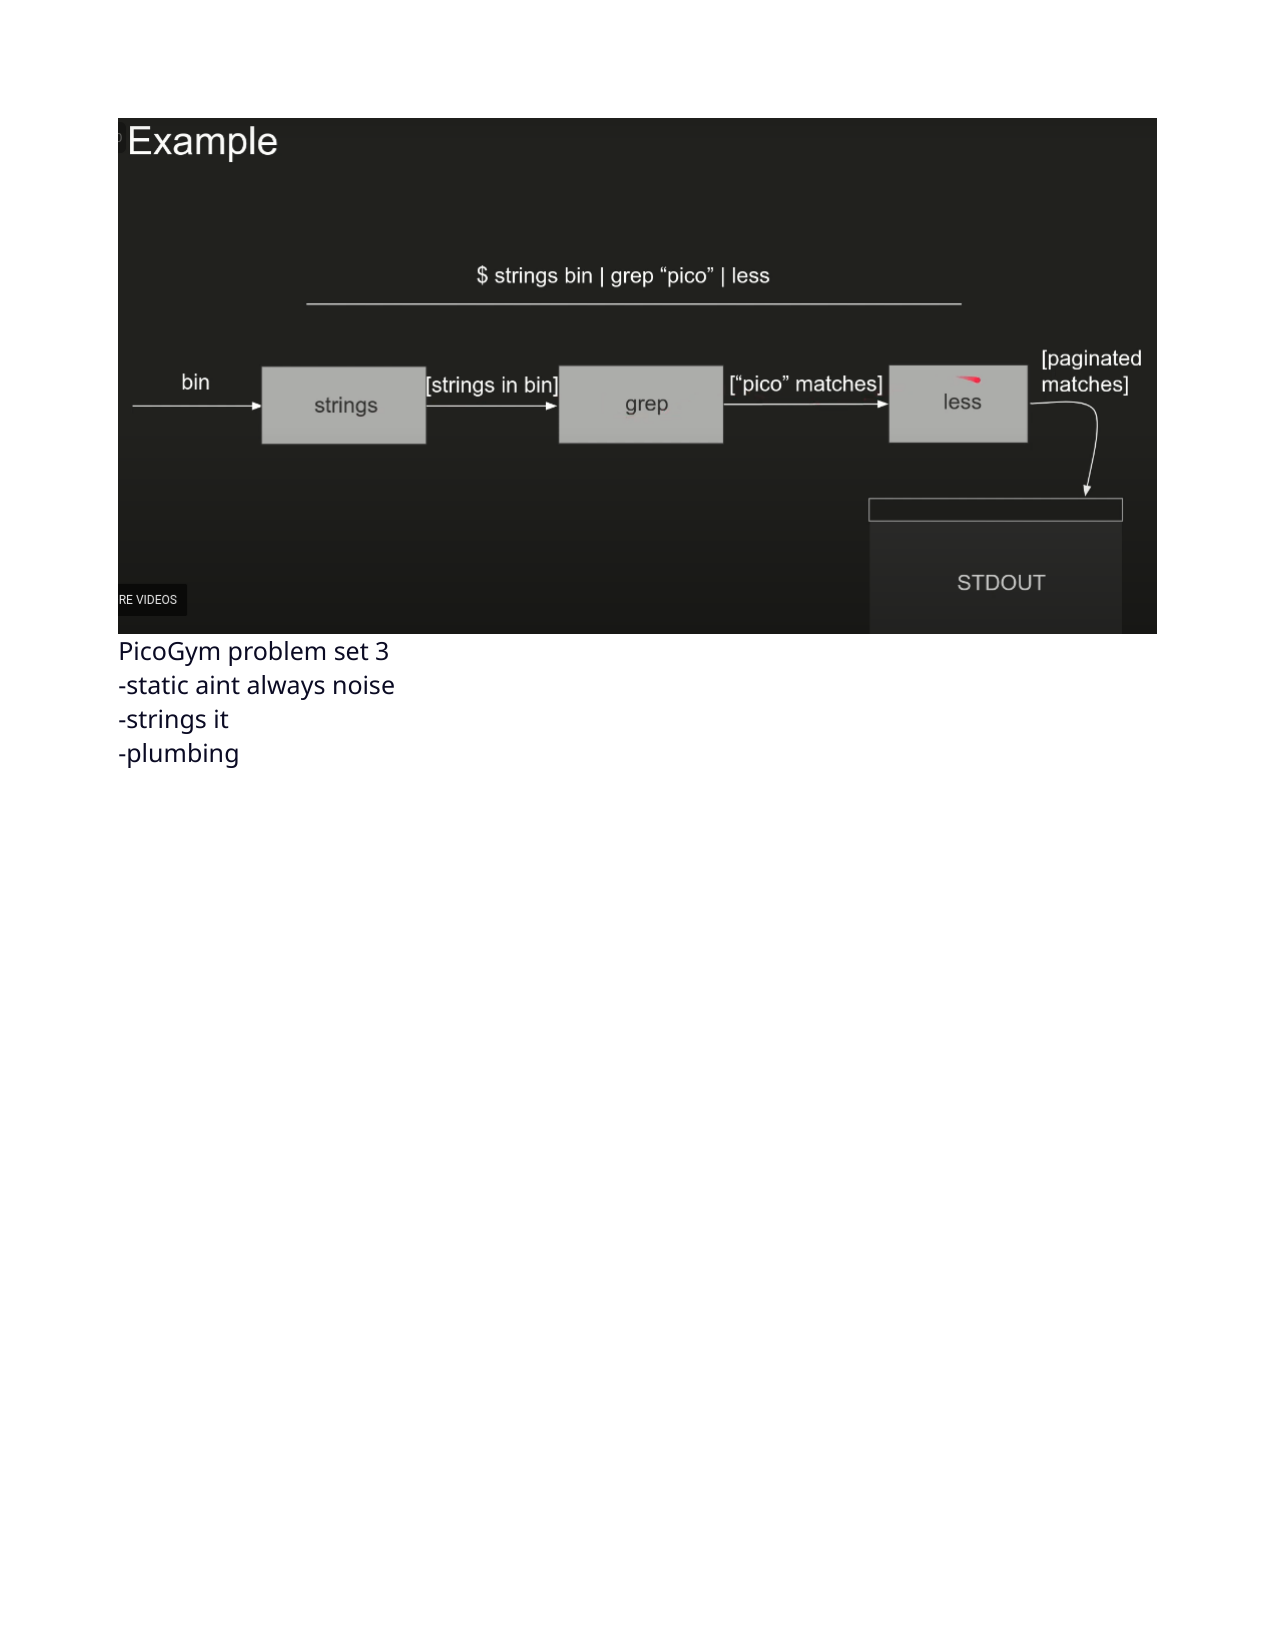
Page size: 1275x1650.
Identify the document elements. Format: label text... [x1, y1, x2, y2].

text -static aint always noise [118, 668, 1157, 702]
picture [118, 118, 1157, 634]
text PicoGym problem set 3 [118, 634, 1157, 668]
text -plumbing [118, 736, 1157, 770]
text -strings it [118, 702, 1157, 736]
